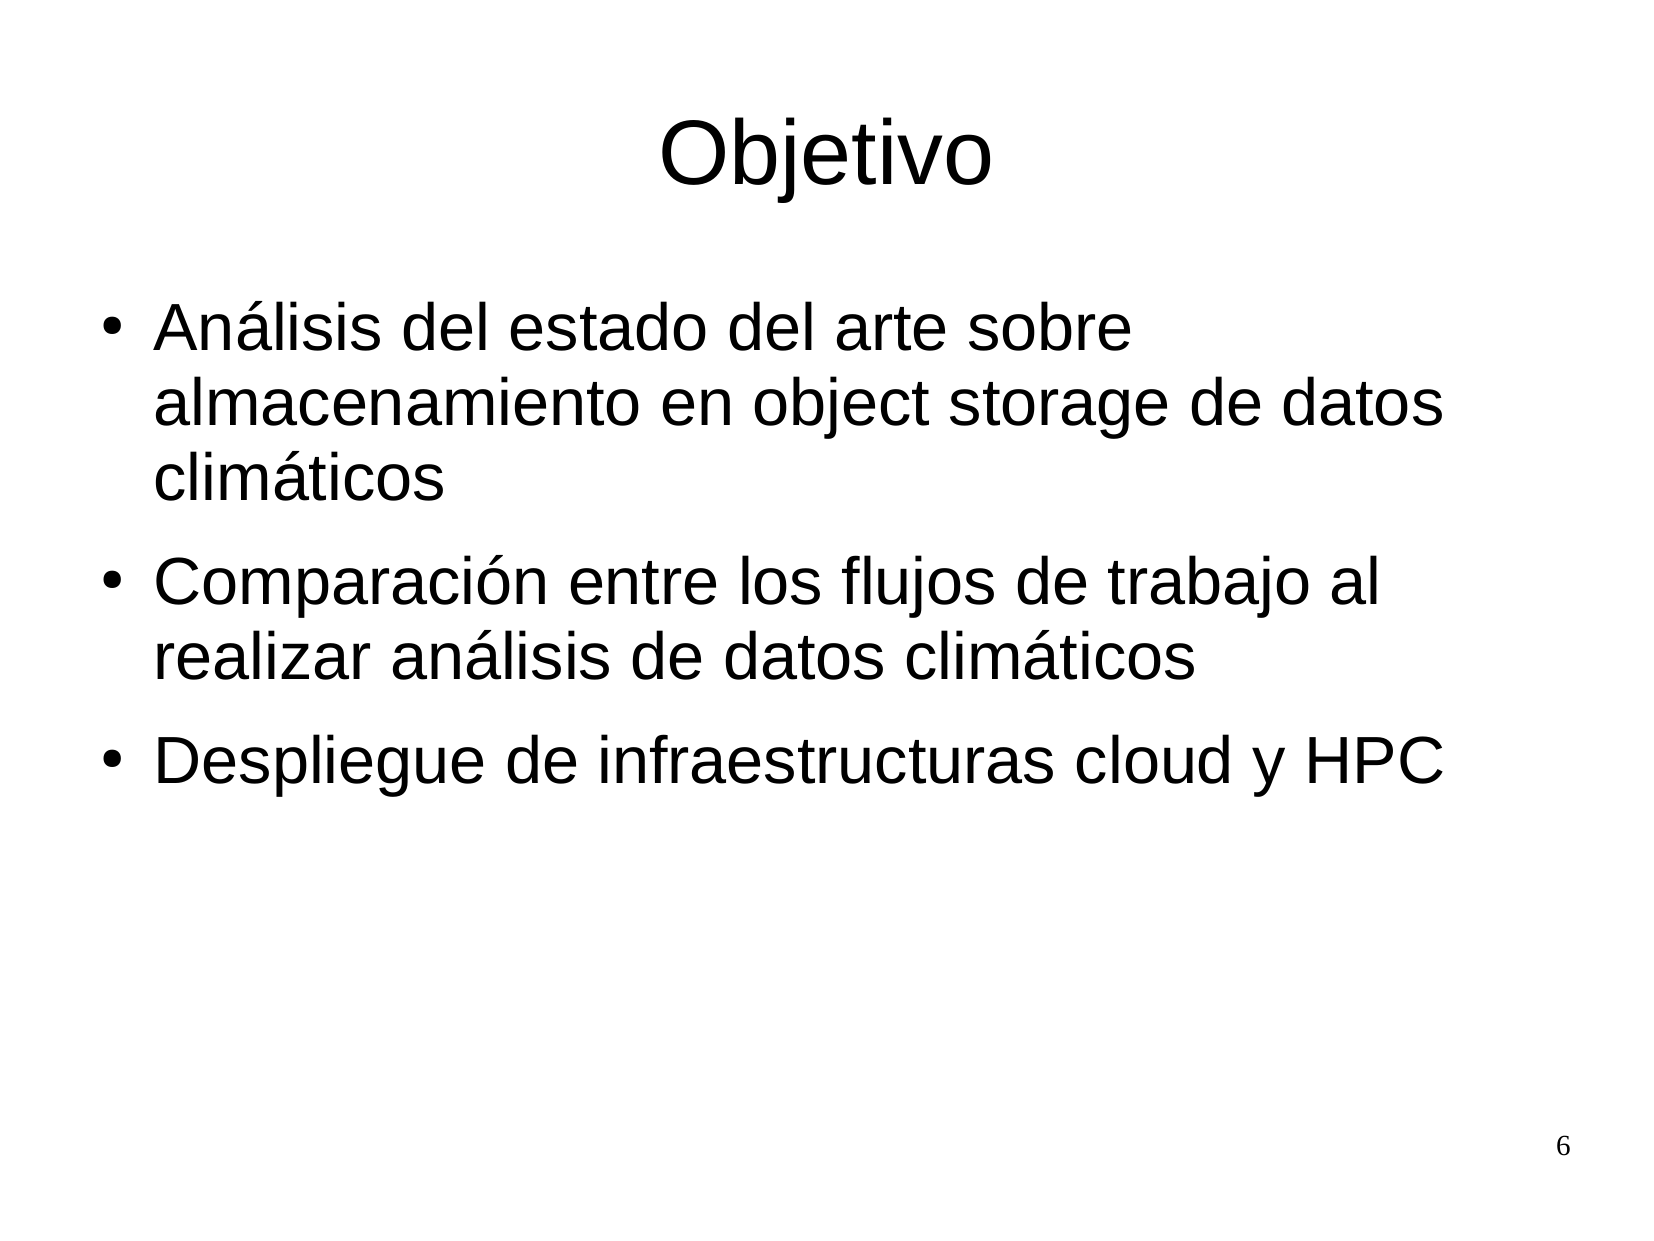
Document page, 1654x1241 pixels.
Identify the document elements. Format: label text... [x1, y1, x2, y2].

title Objetivo [82, 49, 1571, 257]
list Análisis del estado del arte sobre almacenamiento en object storage de datos climáticos Comparación entre los flujos de trabajo al realizar análisis de datos climáticos Despliegue de infraestructuras cloud y HPC [82, 290, 1571, 1010]
